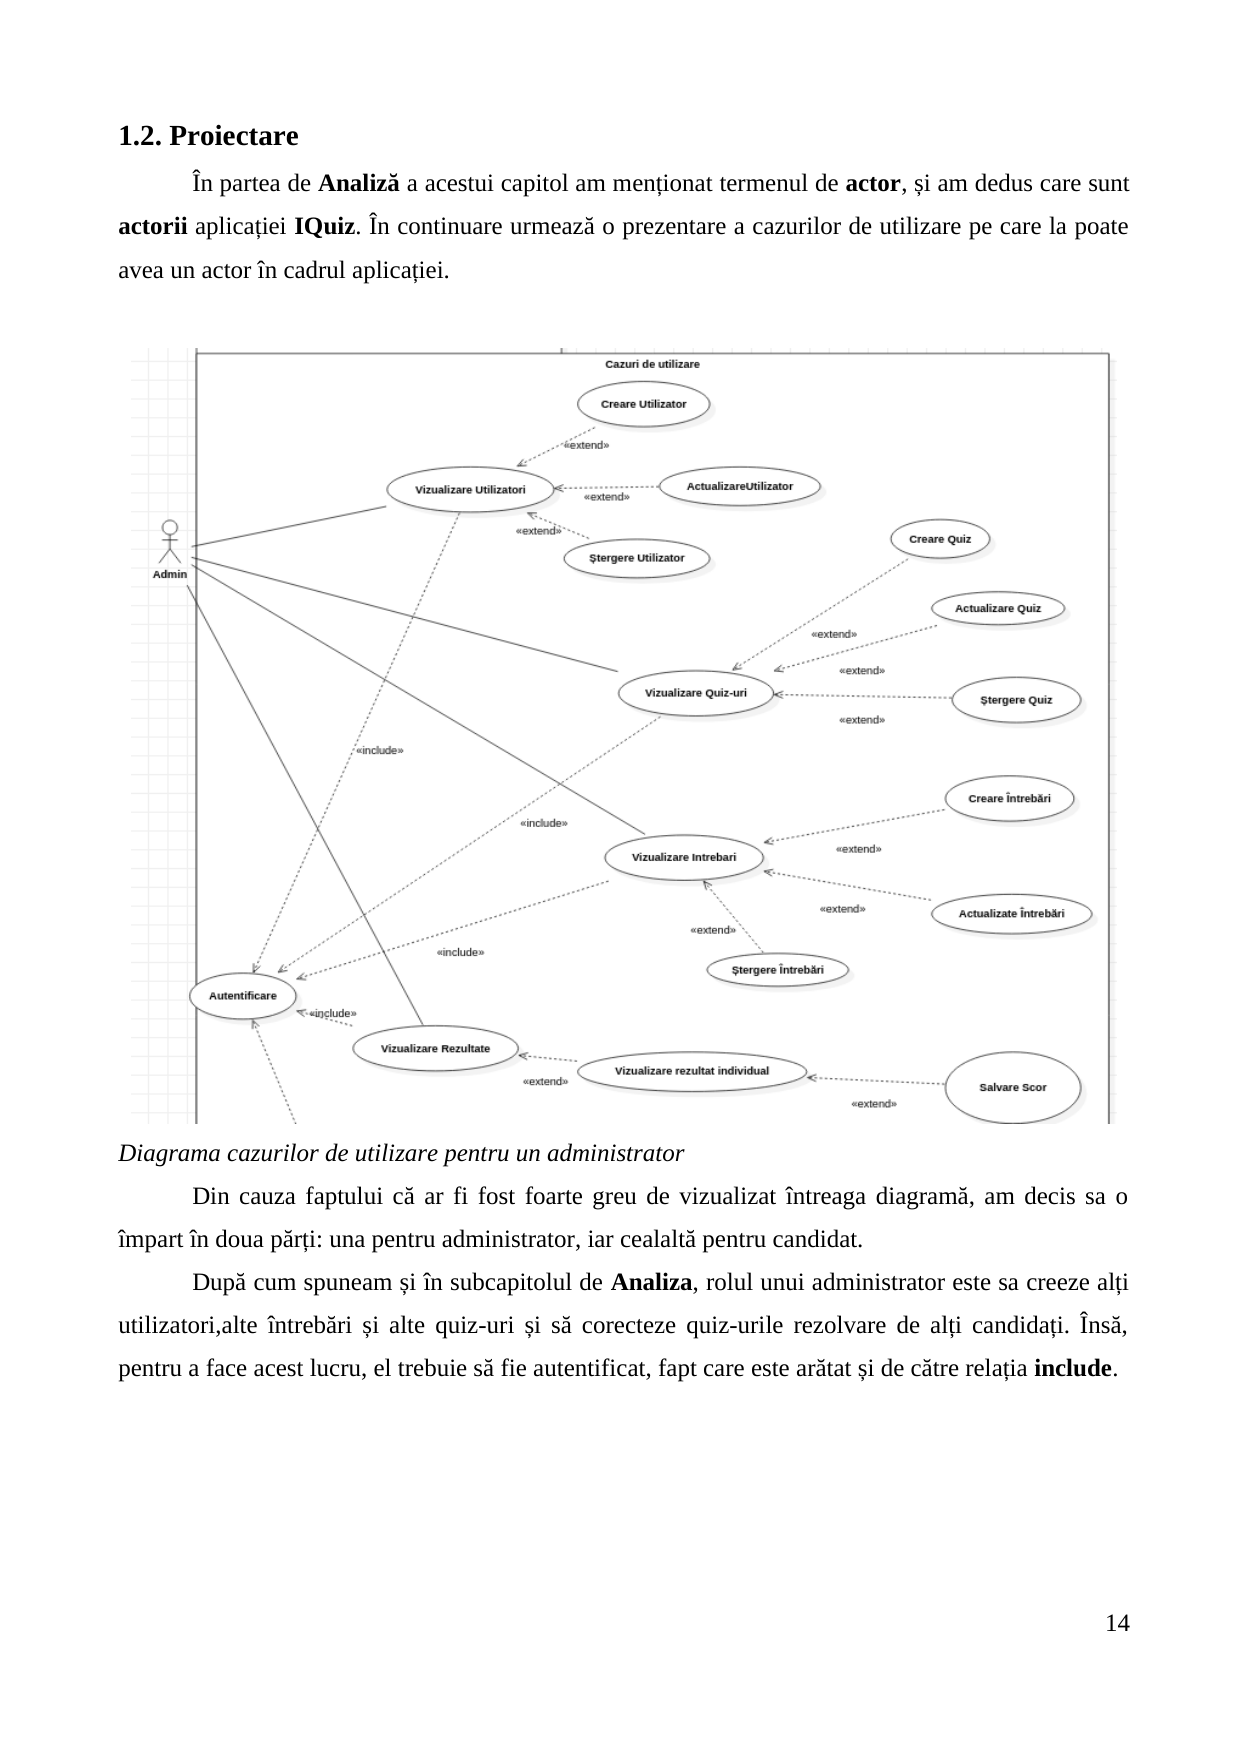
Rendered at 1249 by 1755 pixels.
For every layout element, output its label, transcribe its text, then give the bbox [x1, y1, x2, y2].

text În partea de Analiză a acestui capitol am menționat termenul de actor, și am dedus care sunt actorii aplicației IQuiz. În continuare urmează o prezentare a cazurilor de utilizare pe care la poate avea un actor în cadrul aplicației. [118, 168, 1130, 283]
text Diagrama cazurilor de utilizare pentru un administrator [118, 1124, 1130, 1167]
text 1.2. Proiectare [118, 118, 1130, 152]
text După cum spuneam și în subcapitolul de Analiza, rolul unui administrator este sa creeze alți utilizatori,alte întrebări și alte quiz-uri și să corecteze quiz-urile rezolvare de alți candidați. Însă, pentru a face acest lucru, el trebuie să fie autentificat, fapt care este arătat și de către relația include. [118, 1267, 1130, 1382]
text Din cauza faptului că ar fi fost foarte greu de vizualizat întreaga diagramă, am decis sa o împart în doua părți: una pentru administrator, iar cealaltă pentru candidat. [118, 1181, 1130, 1253]
picture [131, 348, 1117, 1124]
